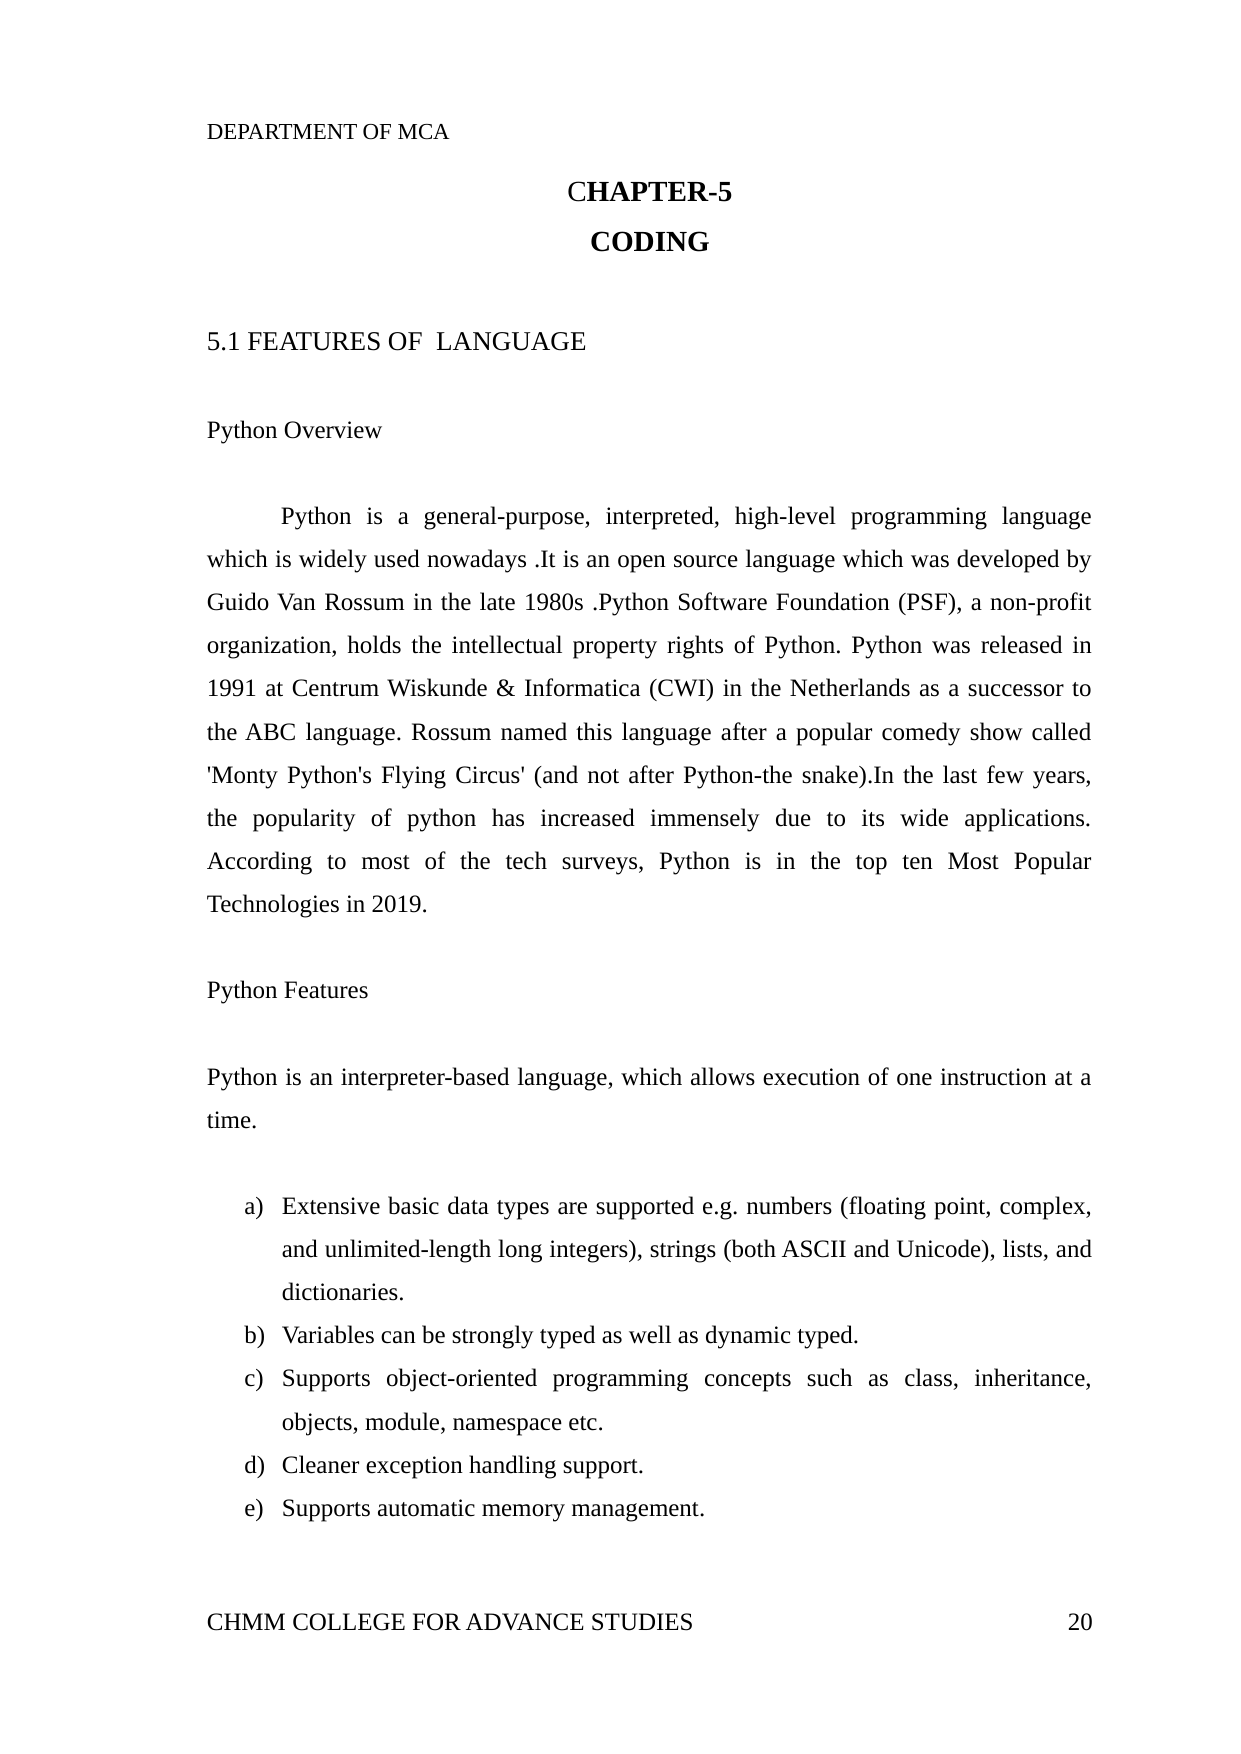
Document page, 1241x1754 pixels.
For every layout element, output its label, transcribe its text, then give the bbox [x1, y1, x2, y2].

text CODING [207, 224, 1093, 258]
list Supports automatic memory management. [244, 1493, 1093, 1522]
list Variables can be strongly typed as well as dynamic typed. [244, 1320, 1093, 1349]
text Python is a general-purpose, interpreted, high-level programming language which is widely used nowadays .It is an open source language which was developed by Guido Van Rossum in the late 1980s .Python Software Foundation (PSF), a non-profit organization, holds the intellectual property rights of Python. Python was released in 1991 at Centrum Wiskunde & Informatica (CWI) in the Netherlands as a successor to the ABC language. Rossum named this language after a popular comedy show called 'Monty Python's Flying Circus' (and not after Python-the snake).In the last few years, the popularity of python has increased immensely due to its wide applications. According to most of the tech surveys, Python is in the top ten Most Popular Technologies in 2019. [207, 501, 1093, 918]
text Python Features [207, 975, 1093, 1004]
list Cleaner exception handling support. [244, 1450, 1093, 1478]
text CHAPTER-5 [207, 174, 1093, 207]
list Supports object-oriented programming concepts such as class, inheritance, objects, module, namespace etc. [244, 1363, 1093, 1435]
text Python is an interpreter-based language, which allows execution of one instruction at a time. [207, 1062, 1093, 1133]
text Python Overview [207, 415, 1093, 443]
list Extensive basic data types are supported e.g. numbers (floating point, complex, and unlimited-length long integers), strings (both ASCII and Unicode), lists, and dictionaries. [244, 1191, 1093, 1306]
text 5.1 FEATURES OF LANGUAGE [207, 325, 1093, 356]
